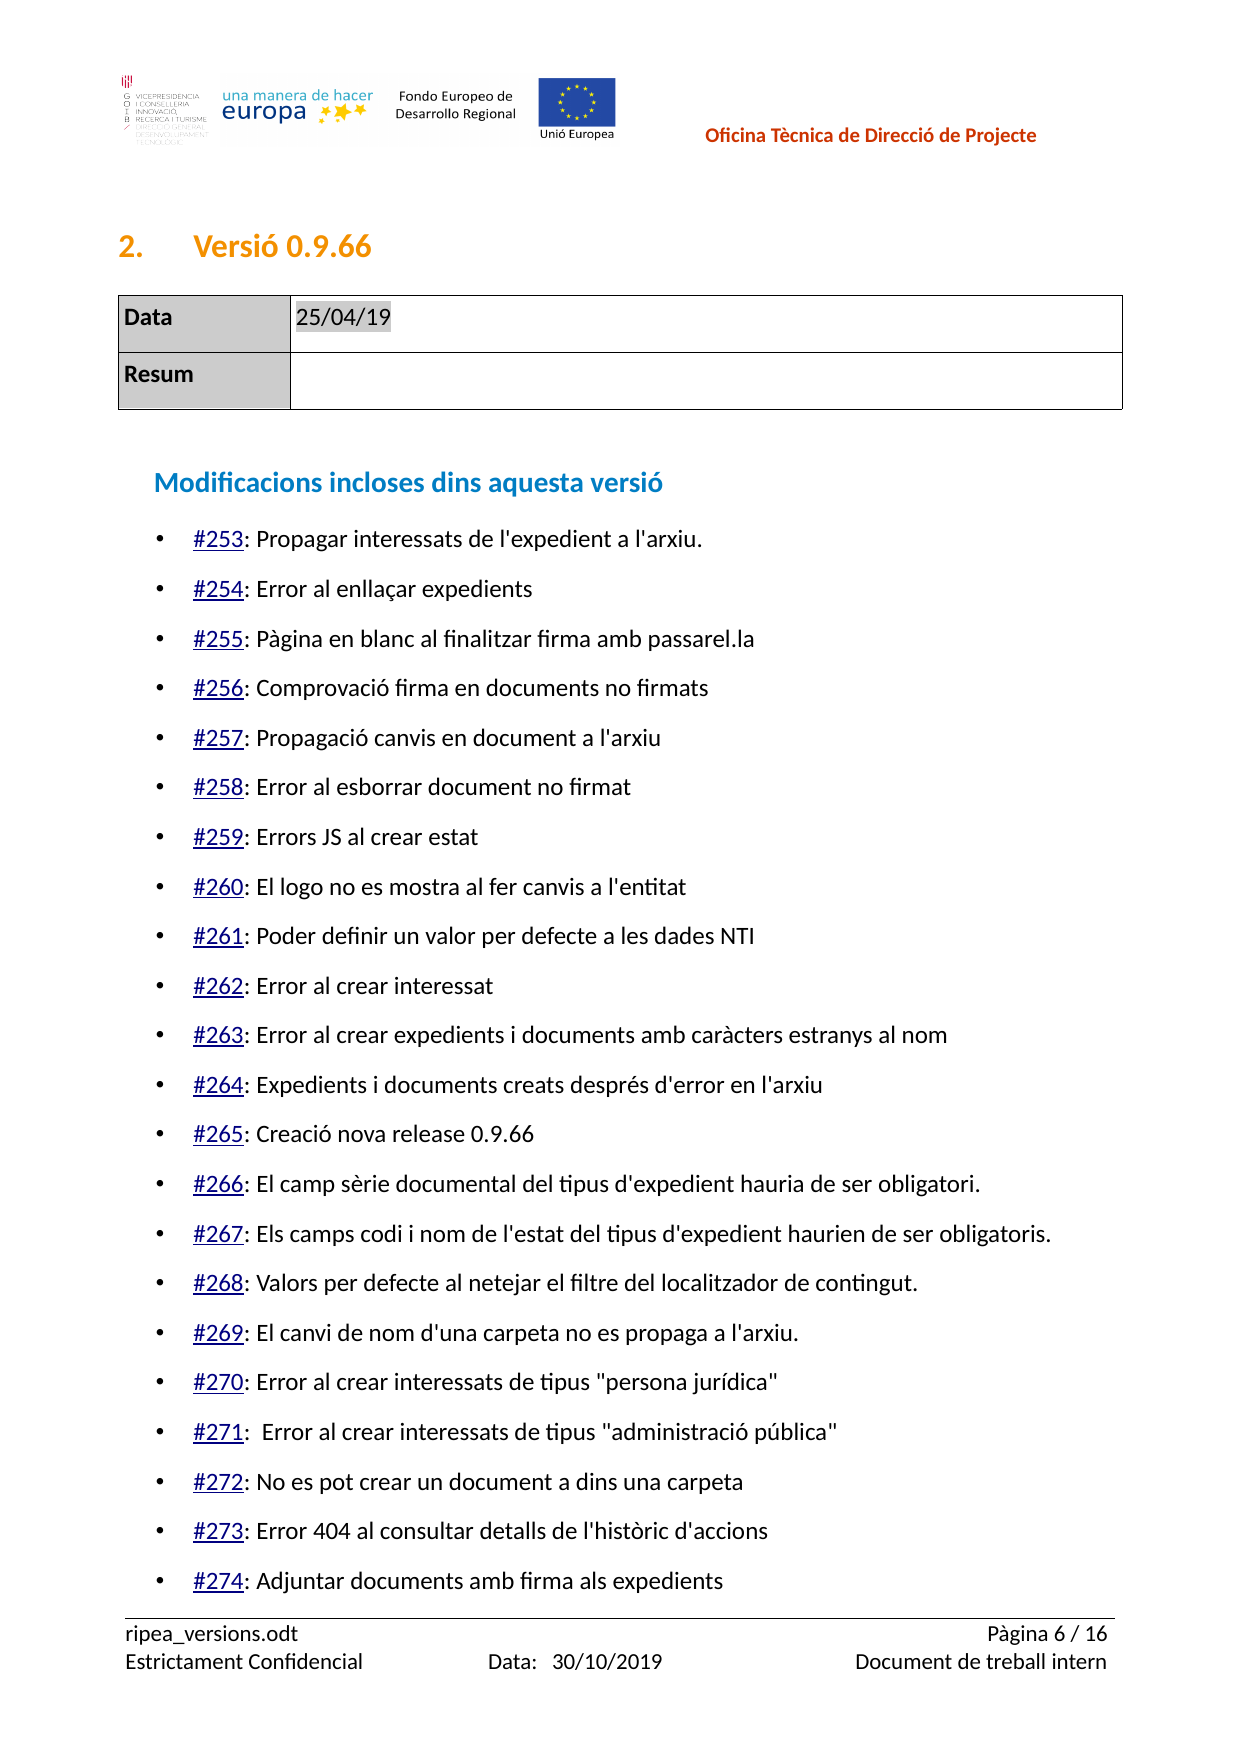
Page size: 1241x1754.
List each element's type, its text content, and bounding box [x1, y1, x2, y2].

list #262: Error al crear interessat [156, 970, 1122, 1000]
list #259: Errors JS al crear estat [156, 821, 1122, 852]
table_cell Resum [119, 353, 290, 408]
subtitle Modificacions incloses dins aquesta versió [153, 464, 1122, 500]
list #263: Error al crear expedients i documents amb caràcters estranys al nom [156, 1019, 1122, 1050]
subtitle Versió 0.9.66 [118, 225, 1122, 266]
list #264: Expedients i documents creats després d'error en l'arxiu [156, 1069, 1122, 1099]
list #257: Propagació canvis en document a l'arxiu [156, 722, 1122, 752]
list #260: El logo no es mostra al fer canvis a l'entitat [156, 871, 1122, 901]
table_header Data [119, 296, 290, 352]
table_cell [291, 353, 1122, 408]
list #268: Valors per defecte al netejar el filtre del localitzador de contingut. [156, 1267, 1122, 1298]
list #261: Poder definir un valor per defecte a les dades NTI [156, 920, 1122, 951]
list #265: Creació nova release 0.9.66 [156, 1118, 1122, 1149]
list #258: Error al esborrar document no firmat [156, 771, 1122, 802]
list #254: Error al enllaçar expedients [156, 573, 1122, 604]
list #274: Adjuntar documents amb firma als expedients [156, 1565, 1122, 1595]
list #273: Error 404 al consultar detalls de l'històric d'accions [156, 1515, 1122, 1546]
list #271: Error al crear interessats de tipus "administració pública" [156, 1416, 1122, 1447]
list #255: Pàgina en blanc al finalitzar firma amb passarel.la [156, 623, 1122, 653]
list #253: Propagar interessats de l'expedient a l'arxiu. [156, 523, 1122, 554]
list #267: Els camps codi i nom de l'estat del tipus d'expedient haurien de ser obligatoris. [156, 1218, 1122, 1248]
list #272: No es pot crear un document a dins una carpeta [156, 1466, 1122, 1496]
picture [219, 73, 621, 147]
list #266: El camp sèrie documental del tipus d'expedient hauria de ser obligatori. [156, 1168, 1122, 1199]
table_header 25/04/19 [291, 296, 1122, 352]
list #269: El canvi de nom d'una carpeta no es propaga a l'arxiu. [156, 1317, 1122, 1347]
list #256: Comprovació firma en documents no firmats [156, 672, 1122, 703]
list #270: Error al crear interessats de tipus "persona jurídica" [156, 1366, 1122, 1397]
picture [118, 73, 213, 147]
